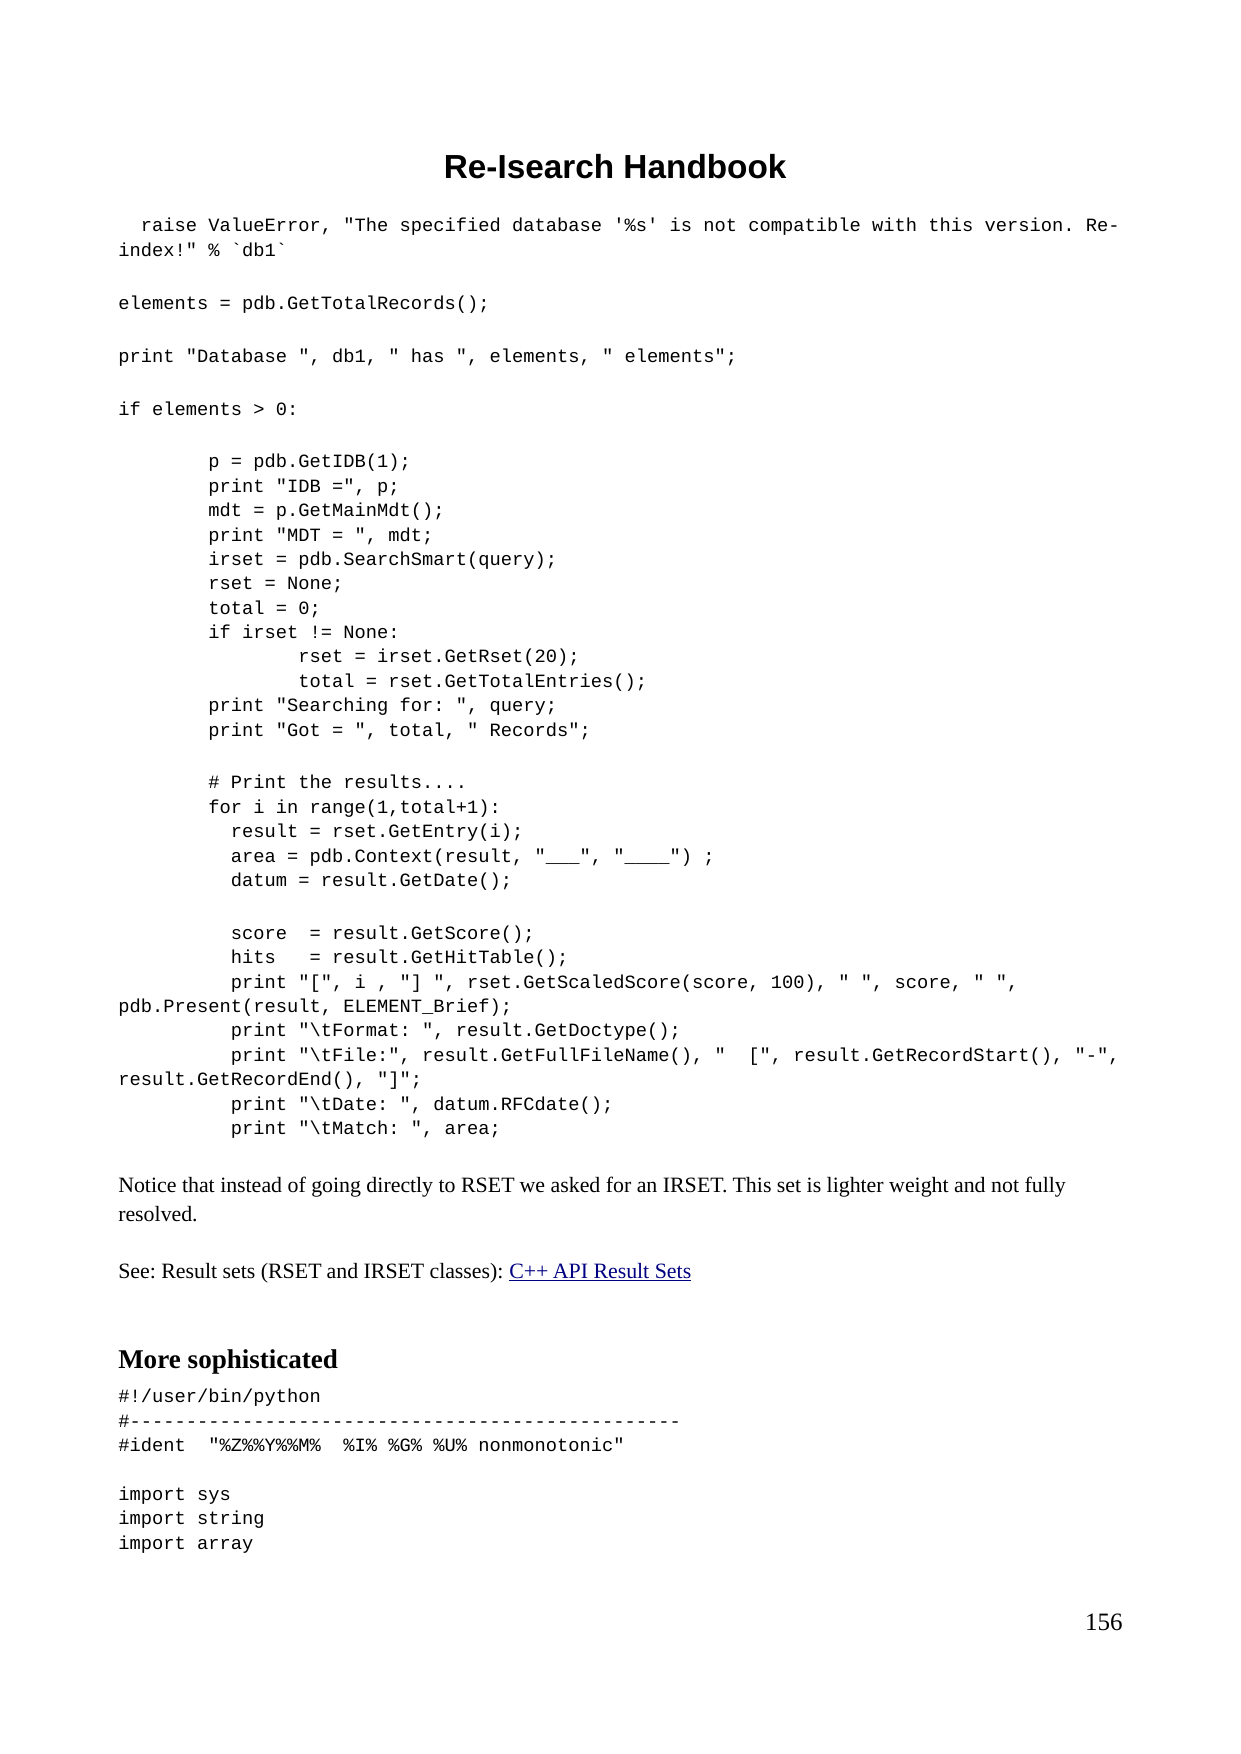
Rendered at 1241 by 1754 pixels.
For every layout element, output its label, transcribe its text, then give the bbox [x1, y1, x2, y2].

text print "[", i , "] ", rset.GetScaledScore(score, 100), " ", score, " ", pdb.Present(result, ELEMENT_Brief); [118, 972, 1122, 1018]
text if irset != None: [118, 623, 1122, 644]
text if elements > 0: [118, 399, 1122, 421]
text rset = irset.GetRset(20); [118, 647, 1122, 668]
text p = pdb.GetIDB(1); [118, 452, 1122, 473]
text area = pdb.Context(result, "___", "____") ; [118, 846, 1122, 868]
text total = 0; [118, 598, 1122, 620]
text print "Got = ", total, " Records"; [118, 720, 1122, 742]
text score = result.GetScore(); [118, 924, 1122, 945]
text irset = pdb.SearchSmart(query); [118, 550, 1122, 571]
text elements = pdb.GetTotalRecords(); [118, 293, 1122, 315]
text #ident "%Z%%Y%%M% %I% %G% %U% nonmonotonic" [118, 1436, 1122, 1457]
text print "Searching for: ", query; [118, 696, 1122, 717]
text print "IDB =", p; [118, 477, 1122, 498]
text datum = result.GetDate(); [118, 871, 1122, 892]
text for i in range(1,total+1): [118, 798, 1122, 819]
text raise ValueError, "The specified database '%s' is not compatible with this version. Re-index!" % `db1` [118, 216, 1122, 262]
text result = rset.GetEntry(i); [118, 822, 1122, 843]
text print "\tDate: ", datum.RFCdate(); [118, 1094, 1122, 1116]
text import sys [118, 1485, 1122, 1506]
text import array [118, 1533, 1122, 1555]
text #------------------------------------------------- [118, 1412, 1122, 1433]
text print "MDT = ", mdt; [118, 525, 1122, 547]
subtitle More sophisticated [118, 1343, 1122, 1375]
text #!/user/bin/python [118, 1387, 1122, 1408]
text See: Result sets (RSET and IRSET classes): C++ API Result Sets [118, 1258, 1122, 1283]
text print "\tFile:", result.GetFullFileName(), " [", result.GetRecordStart(), "-", result.GetRecordEnd(), "]"; [118, 1046, 1122, 1091]
text print "\tMatch: ", area; [118, 1119, 1122, 1140]
text rset = None; [118, 574, 1122, 595]
text Notice that instead of going directly to RSET we asked for an IRSET. This set is lighter weight and not fully resolved. [118, 1172, 1122, 1226]
text print "\tFormat: ", result.GetDoctype(); [118, 1021, 1122, 1042]
text import string [118, 1509, 1122, 1530]
text total = rset.GetTotalEntries(); [118, 672, 1122, 693]
text # Print the results.... [118, 773, 1122, 794]
text print "Database ", db1, " has ", elements, " elements"; [118, 346, 1122, 368]
text mdt = p.GetMainMdt(); [118, 501, 1122, 522]
text hits = result.GetHitTable(); [118, 948, 1122, 969]
